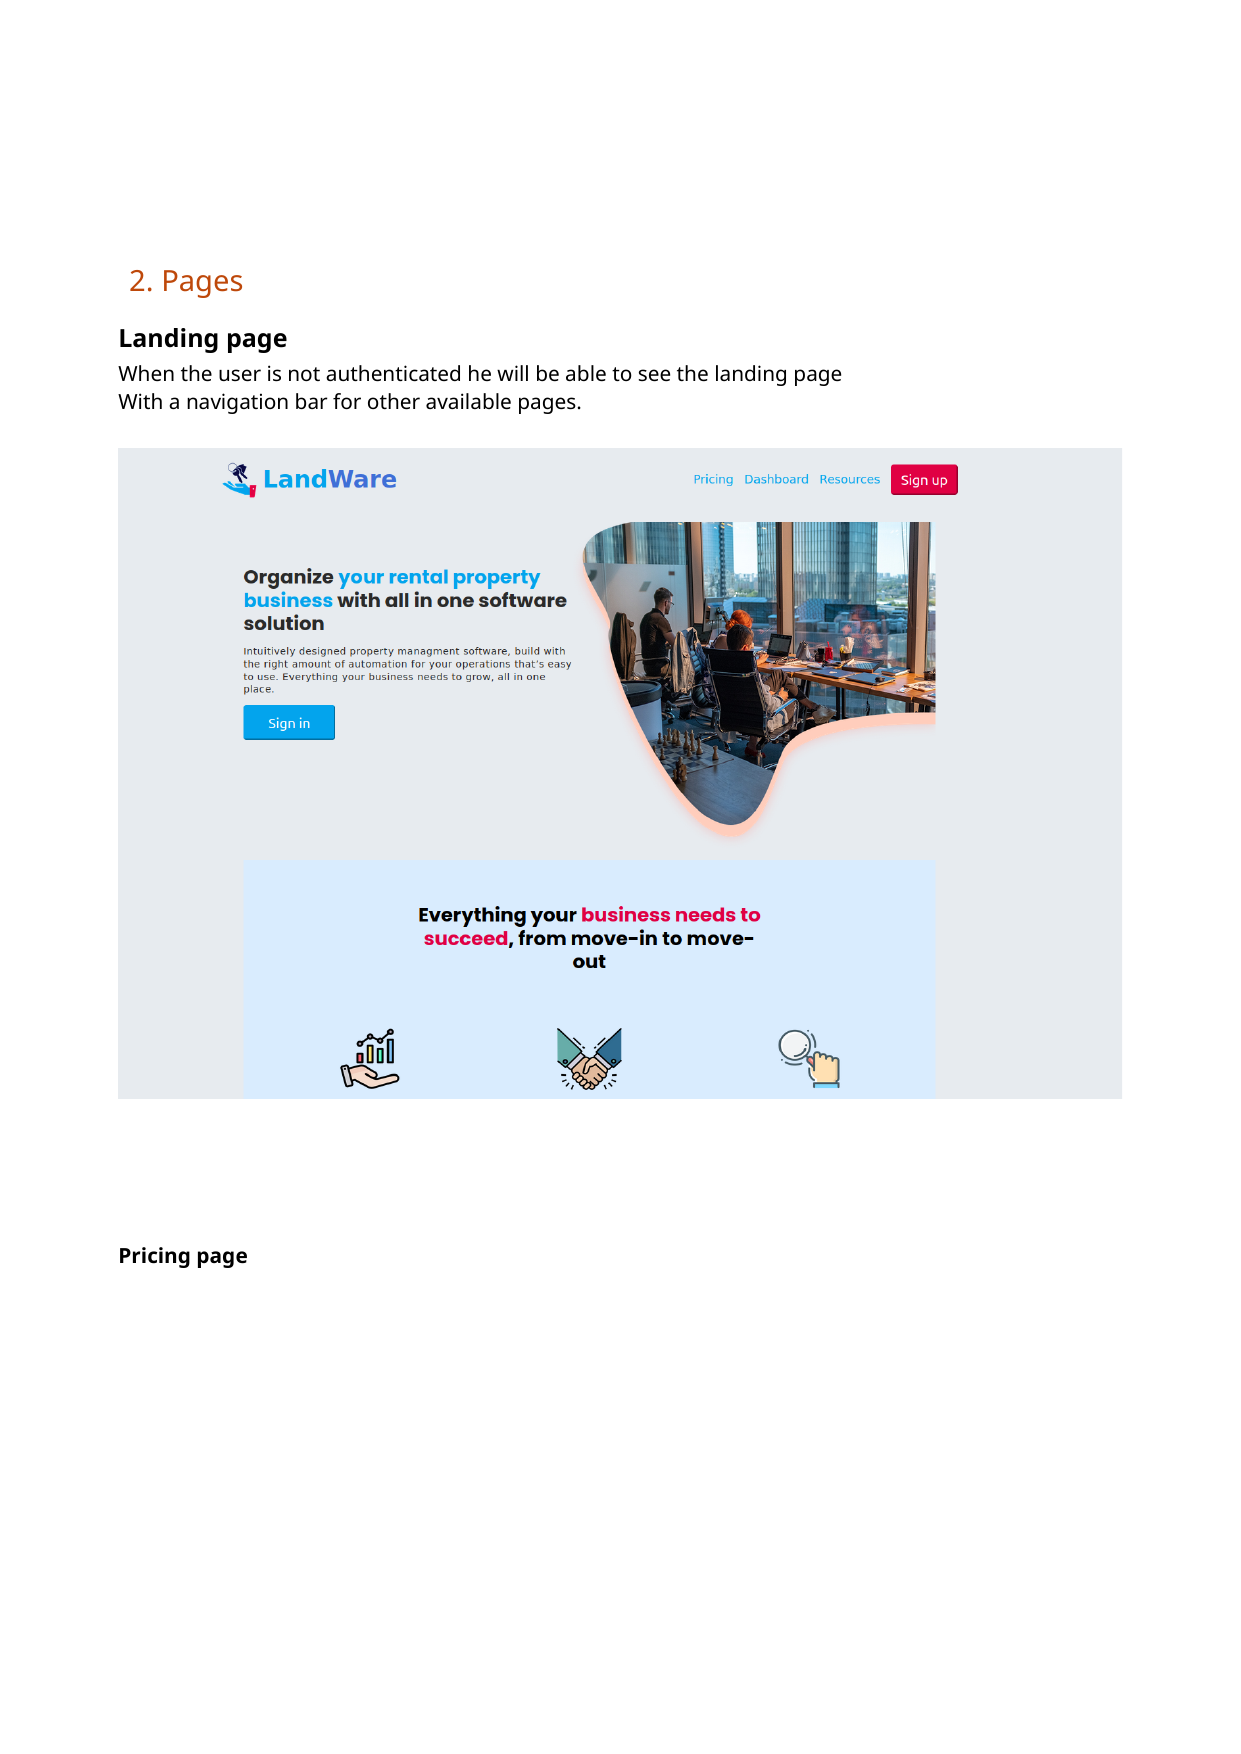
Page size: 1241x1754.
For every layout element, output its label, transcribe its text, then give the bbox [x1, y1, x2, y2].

subtitle Landing page [118, 321, 1122, 355]
text With a navigation bar for other available pages. [118, 387, 1122, 416]
text 2. Pages [118, 260, 1122, 300]
text When the user is not authenticated he will be able to see the landing page [118, 359, 1122, 387]
picture [118, 448, 1123, 1099]
text Pricing page [118, 1241, 1122, 1269]
